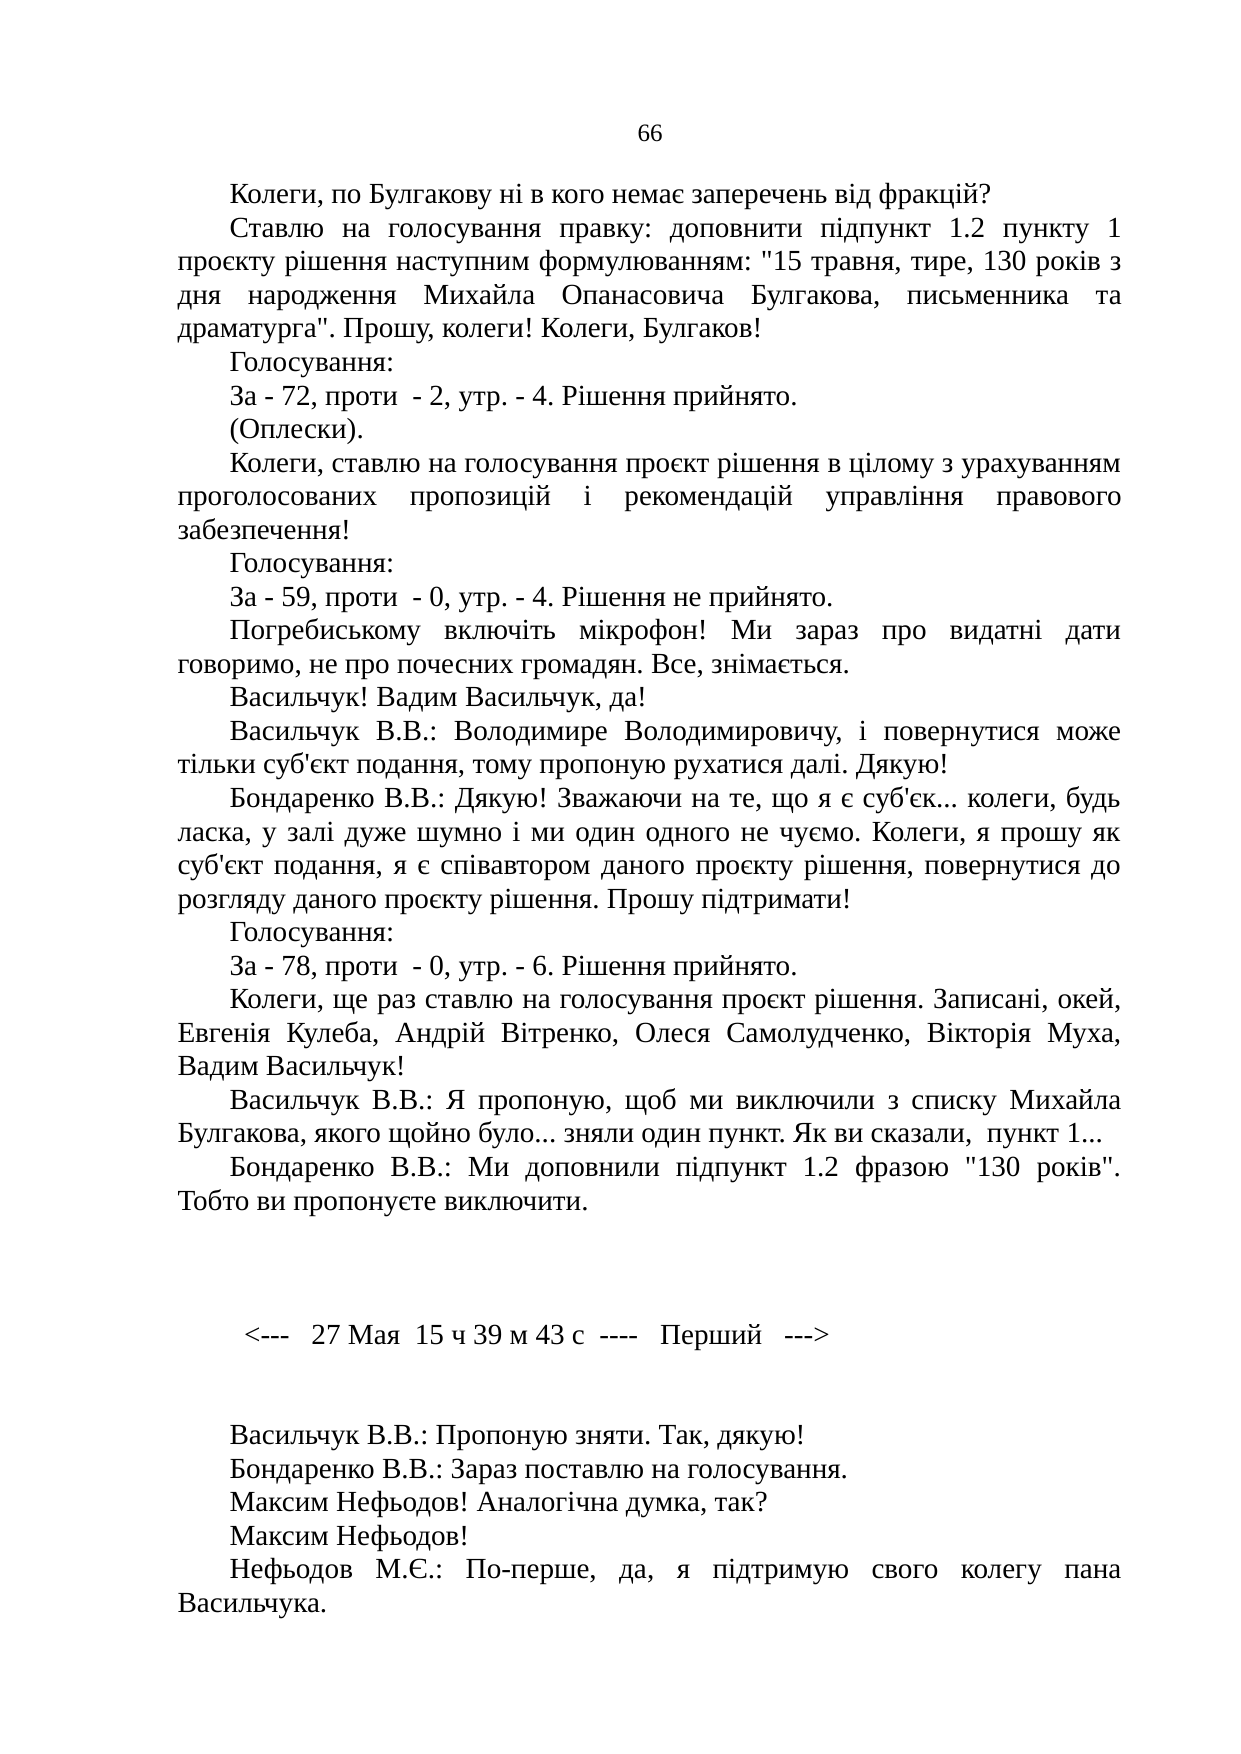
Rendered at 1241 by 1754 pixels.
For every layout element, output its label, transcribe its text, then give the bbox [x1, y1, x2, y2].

text Бондаренко В.В.: Дякую! Зважаючи на те, що я є суб'єк... колеги, будь ласка, у залі дуже шумно і ми один одного не чуємо. Колеги, я прошу як суб'єкт подання, я є співавтором даного проєкту рішення, повернутися до розгляду даного проєкту рішення. Прошу підтримати! [177, 780, 1122, 914]
text За - 59, проти - 0, утр. - 4. Рішення не прийнято. [177, 579, 1122, 612]
text За - 72, проти - 2, утр. - 4. Рішення прийнято. [177, 378, 1122, 411]
text Васильчук В.В.: Володимире Володимировичу, і повернутися може тільки суб'єкт подання, тому пропоную рухатися далі. Дякую! [177, 713, 1122, 780]
text Максим Нефьодов! [177, 1518, 1122, 1552]
text Бондаренко В.В.: Ми доповнили підпункт 1.2 фразою "130 років". Тобто ви пропонуєте виключити. [177, 1149, 1122, 1216]
text Колеги, ставлю на голосування проєкт рішення в цілому з урахуванням проголосованих пропозицій і рекомендацій управління правового забезпечення! [177, 445, 1122, 545]
text Васильчук В.В.: Я пропоную, щоб ми виключили з списку Михайла Булгакова, якого щойно було... зняли один пункт. Як ви сказали, пункт 1... [177, 1082, 1122, 1149]
text Погребиському включіть мікрофон! Ми зараз про видатні дати говоримо, не про почесних громадян. Все, знімається. [177, 612, 1122, 679]
text Голосування: [177, 545, 1122, 579]
text (Оплески). [177, 411, 1122, 445]
text Голосування: [177, 914, 1122, 948]
text Васильчук В.В.: Пропоную зняти. Так, дякую! [177, 1417, 1122, 1451]
text Нефьодов М.Є.: По-перше, да, я підтримую свого колегу пана Васильчука. [177, 1552, 1122, 1619]
text За - 78, проти - 0, утр. - 6. Рішення прийнято. [177, 948, 1122, 981]
text <--- 27 Мая 15 ч 39 м 43 с ---- Перший ---> [177, 1317, 1122, 1350]
text Васильчук! Вадим Васильчук, да! [177, 679, 1122, 713]
text Ставлю на голосування правку: доповнити підпункт 1.2 пункту 1 проєкту рішення наступним формулюванням: "15 травня, тире, 130 років з дня народження Михайла Опанасовича Булгакова, письменника та драматурга". Прошу, колеги! Колеги, Булгаков! [177, 210, 1122, 344]
text Колеги, по Булгакову ні в кого немає заперечень від фракцій? [177, 176, 1122, 210]
text Колеги, ще раз ставлю на голосування проєкт рішення. Записані, окей, Евгенія Кулеба, Андрій Вітренко, Олеся Самолудченко, Вікторія Муха, Вадим Васильчук! [177, 981, 1122, 1082]
text Максим Нефьодов! Аналогічна думка, так? [177, 1484, 1122, 1518]
text Бондаренко В.В.: Зараз поставлю на голосування. [177, 1451, 1122, 1484]
text Голосування: [177, 344, 1122, 378]
